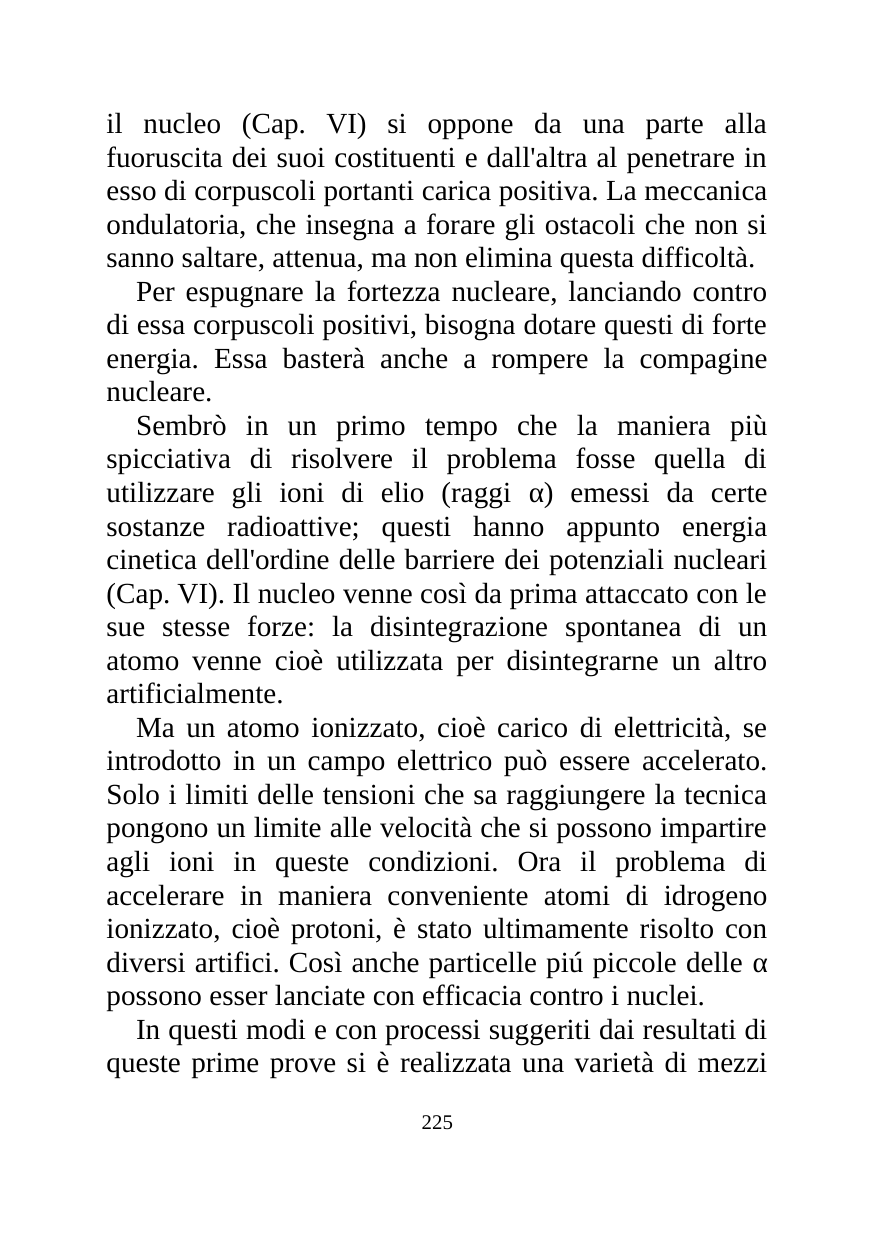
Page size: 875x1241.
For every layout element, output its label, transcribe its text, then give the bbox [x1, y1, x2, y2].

text In questi modi e con processi suggeriti dai resultati di queste prime prove si è realizzata una varietà di mezzi [106, 1012, 768, 1079]
text il nucleo (Cap. VI) si oppone da una parte alla fuoruscita dei suoi costituenti e dall'altra al penetrare in esso di corpuscoli portanti carica positiva. La meccanica ondulatoria, che insegna a forare gli ostacoli che non si sanno saltare, attenua, ma non elimina questa difficoltà. [106, 106, 768, 274]
text Per espugnare la fortezza nucleare, lanciando contro di essa corpuscoli positivi, bisogna dotare questi di forte energia. Essa basterà anche a rompere la compagine nucleare. [106, 274, 768, 408]
text Sembrò in un primo tempo che la maniera più spicciativa di risolvere il problema fosse quella di utilizzare gli ioni di elio (raggi α) emessi da certe sostanze radioattive; questi hanno appunto energia cinetica dell'ordine delle barriere dei potenziali nucleari (Cap. VI). Il nucleo venne così da prima attaccato con le sue stesse forze: la disintegrazione spontanea di un atomo venne cioè utilizzata per disintegrarne un altro artificialmente. [106, 408, 768, 710]
text Ma un atomo ionizzato, cioè carico di elettricità, se introdotto in un campo elettrico può essere accelerato. Solo i limiti delle tensioni che sa raggiungere la tecnica pongono un limite alle velocità che si possono impartire agli ioni in queste condizioni. Ora il problema di accelerare in maniera conveniente atomi di idrogeno ionizzato, cioè protoni, è stato ultimamente risolto con diversi artifici. Così anche particelle piú piccole delle α possono esser lanciate con efficacia contro i nuclei. [106, 710, 768, 1012]
